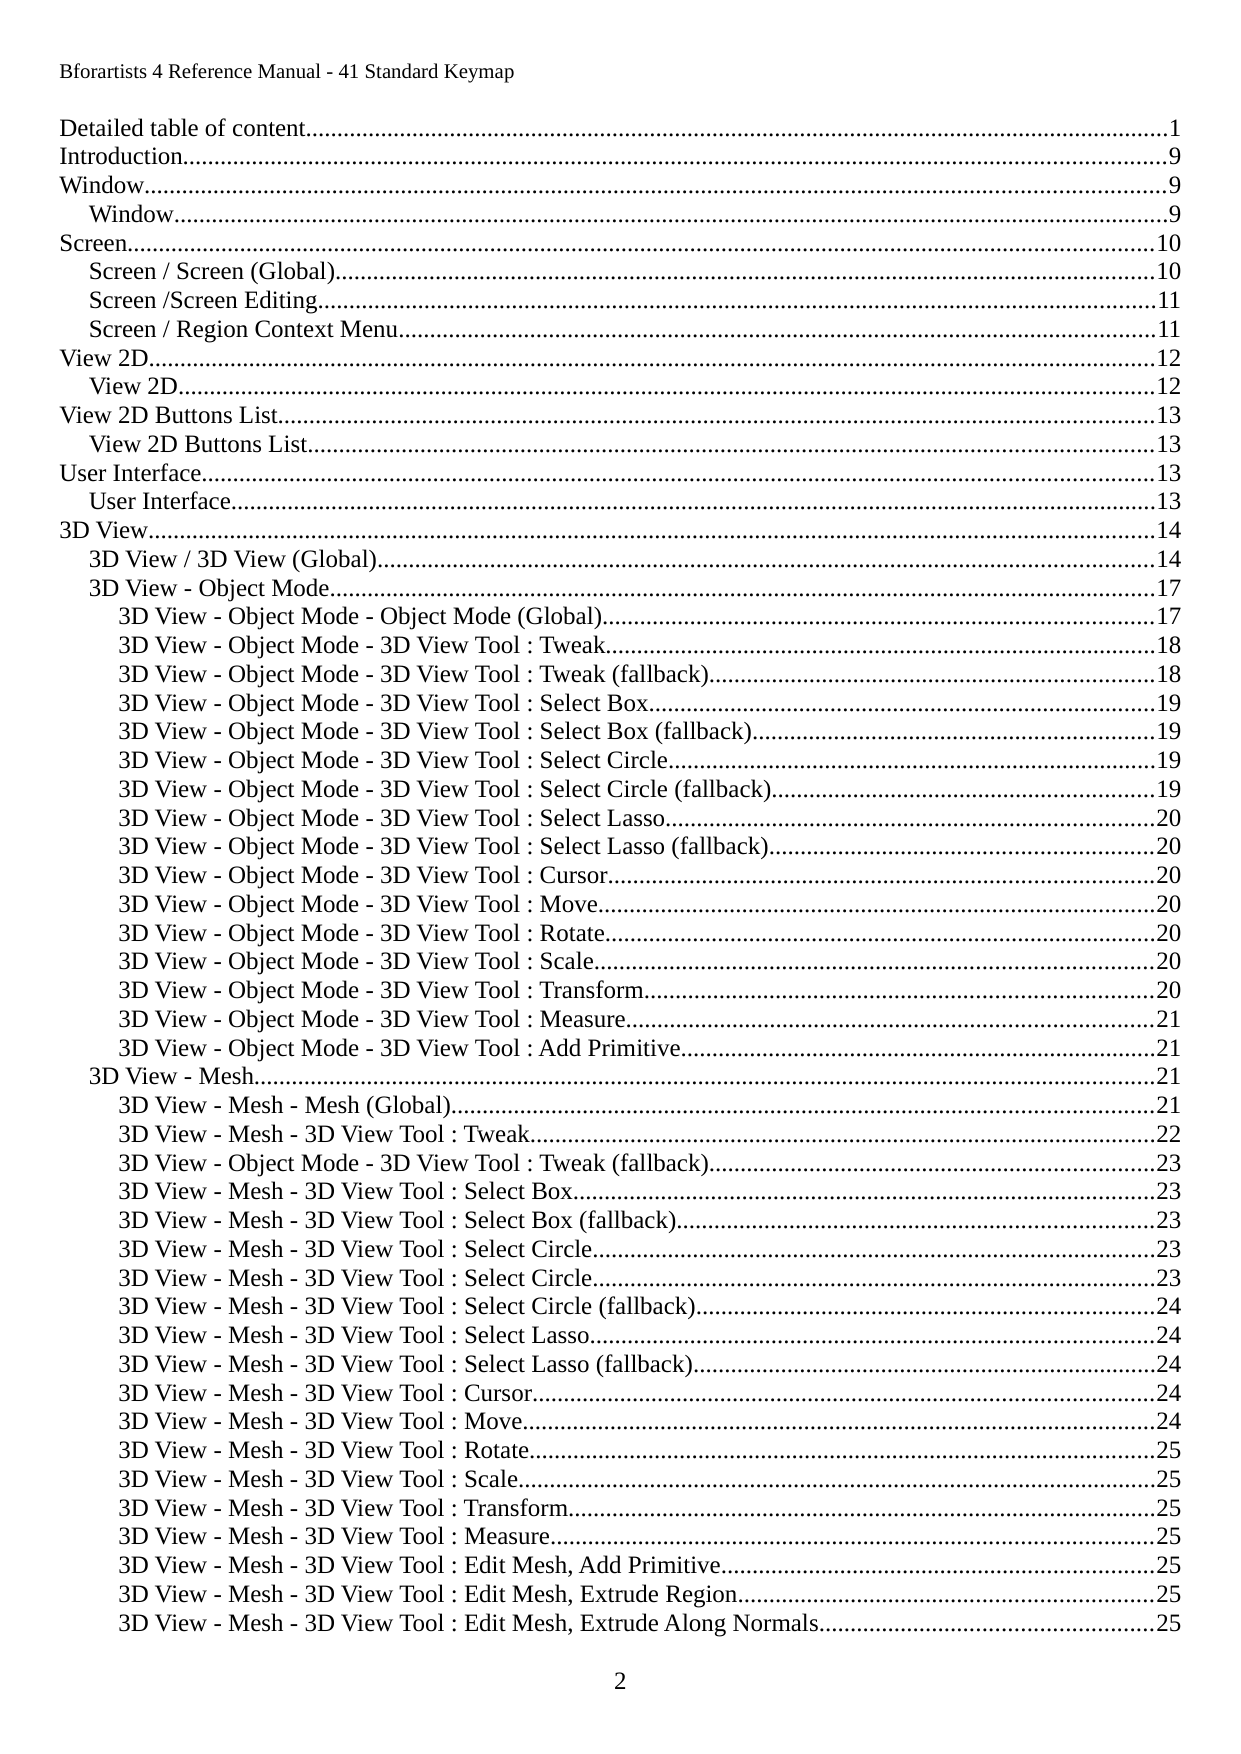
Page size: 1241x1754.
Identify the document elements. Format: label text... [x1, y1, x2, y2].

text 3D View - Object Mode - 3D View Tool : Cursor 20 [118, 860, 1181, 889]
text Introduction 9 [59, 141, 1181, 170]
text 3D View - Object Mode - 3D View Tool : Add Primitive 21 [118, 1033, 1181, 1061]
text 3D View - Object Mode - 3D View Tool : Select Box 19 [118, 688, 1181, 716]
text 3D View / 3D View (Global) 14 [88, 544, 1181, 573]
text 3D View - Mesh - 3D View Tool : Select Circle (fallback) 24 [118, 1291, 1181, 1320]
text View 2D 12 [59, 343, 1181, 371]
text 3D View - Object Mode - 3D View Tool : Select Circle 19 [118, 745, 1181, 774]
text 3D View - Mesh - 3D View Tool : Select Lasso (fallback) 24 [118, 1349, 1181, 1378]
text 3D View - Object Mode - 3D View Tool : Tweak 18 [118, 630, 1181, 659]
text 3D View - Object Mode - 3D View Tool : Tweak (fallback) 23 [118, 1148, 1181, 1176]
text 3D View - Mesh - 3D View Tool : Select Circle 23 [118, 1263, 1181, 1291]
text View 2D Buttons List 13 [59, 400, 1181, 429]
text 3D View - Mesh 21 [88, 1061, 1181, 1090]
text 3D View - Mesh - 3D View Tool : Move 24 [118, 1406, 1181, 1435]
text View 2D Buttons List 13 [88, 429, 1181, 458]
text 3D View - Mesh - 3D View Tool : Tweak 22 [118, 1119, 1181, 1148]
text Screen /Screen Editing 11 [88, 285, 1181, 314]
text 3D View - Mesh - 3D View Tool : Scale 25 [118, 1464, 1181, 1493]
text 3D View 14 [59, 515, 1181, 544]
text 3D View - Object Mode - Object Mode (Global) 17 [118, 601, 1181, 630]
text 3D View - Mesh - 3D View Tool : Select Box 23 [118, 1176, 1181, 1205]
text View 2D 12 [88, 371, 1181, 400]
text 3D View - Mesh - 3D View Tool : Edit Mesh, Add Primitive 25 [118, 1550, 1181, 1579]
text 3D View - Mesh - 3D View Tool : Transform 25 [118, 1493, 1181, 1521]
text 3D View - Mesh - 3D View Tool : Select Box (fallback) 23 [118, 1205, 1181, 1234]
text Detailed table of content 1 [59, 113, 1181, 141]
text Screen 10 [59, 228, 1181, 256]
text User Interface 13 [88, 486, 1181, 515]
text 3D View - Object Mode - 3D View Tool : Select Lasso (fallback) 20 [118, 831, 1181, 860]
text 3D View - Object Mode - 3D View Tool : Measure 21 [118, 1004, 1181, 1033]
text Screen / Screen (Global) 10 [88, 256, 1181, 285]
text 3D View - Object Mode - 3D View Tool : Select Lasso 20 [118, 803, 1181, 831]
text 3D View - Mesh - Mesh (Global) 21 [118, 1090, 1181, 1119]
text 3D View - Mesh - 3D View Tool : Rotate 25 [118, 1435, 1181, 1464]
text 3D View - Object Mode - 3D View Tool : Select Box (fallback) 19 [118, 716, 1181, 745]
text 3D View - Mesh - 3D View Tool : Select Circle 23 [118, 1234, 1181, 1263]
text 3D View - Mesh - 3D View Tool : Select Lasso 24 [118, 1320, 1181, 1349]
text 3D View - Object Mode - 3D View Tool : Move 20 [118, 889, 1181, 918]
text 3D View - Mesh - 3D View Tool : Edit Mesh, Extrude Region 25 [118, 1579, 1181, 1608]
text 3D View - Object Mode 17 [88, 573, 1181, 601]
text User Interface 13 [59, 458, 1181, 486]
text 3D View - Mesh - 3D View Tool : Edit Mesh, Extrude Along Normals 25 [118, 1608, 1181, 1636]
text 3D View - Object Mode - 3D View Tool : Select Circle (fallback) 19 [118, 774, 1181, 803]
text Window 9 [88, 199, 1181, 228]
text 3D View - Object Mode - 3D View Tool : Rotate 20 [118, 918, 1181, 946]
text Window 9 [59, 170, 1181, 199]
text Screen / Region Context Menu 11 [88, 314, 1181, 343]
text 3D View - Object Mode - 3D View Tool : Scale 20 [118, 946, 1181, 975]
text 3D View - Mesh - 3D View Tool : Measure 25 [118, 1521, 1181, 1550]
text 3D View - Object Mode - 3D View Tool : Transform 20 [118, 975, 1181, 1004]
text 3D View - Mesh - 3D View Tool : Cursor 24 [118, 1378, 1181, 1406]
text 3D View - Object Mode - 3D View Tool : Tweak (fallback) 18 [118, 659, 1181, 688]
